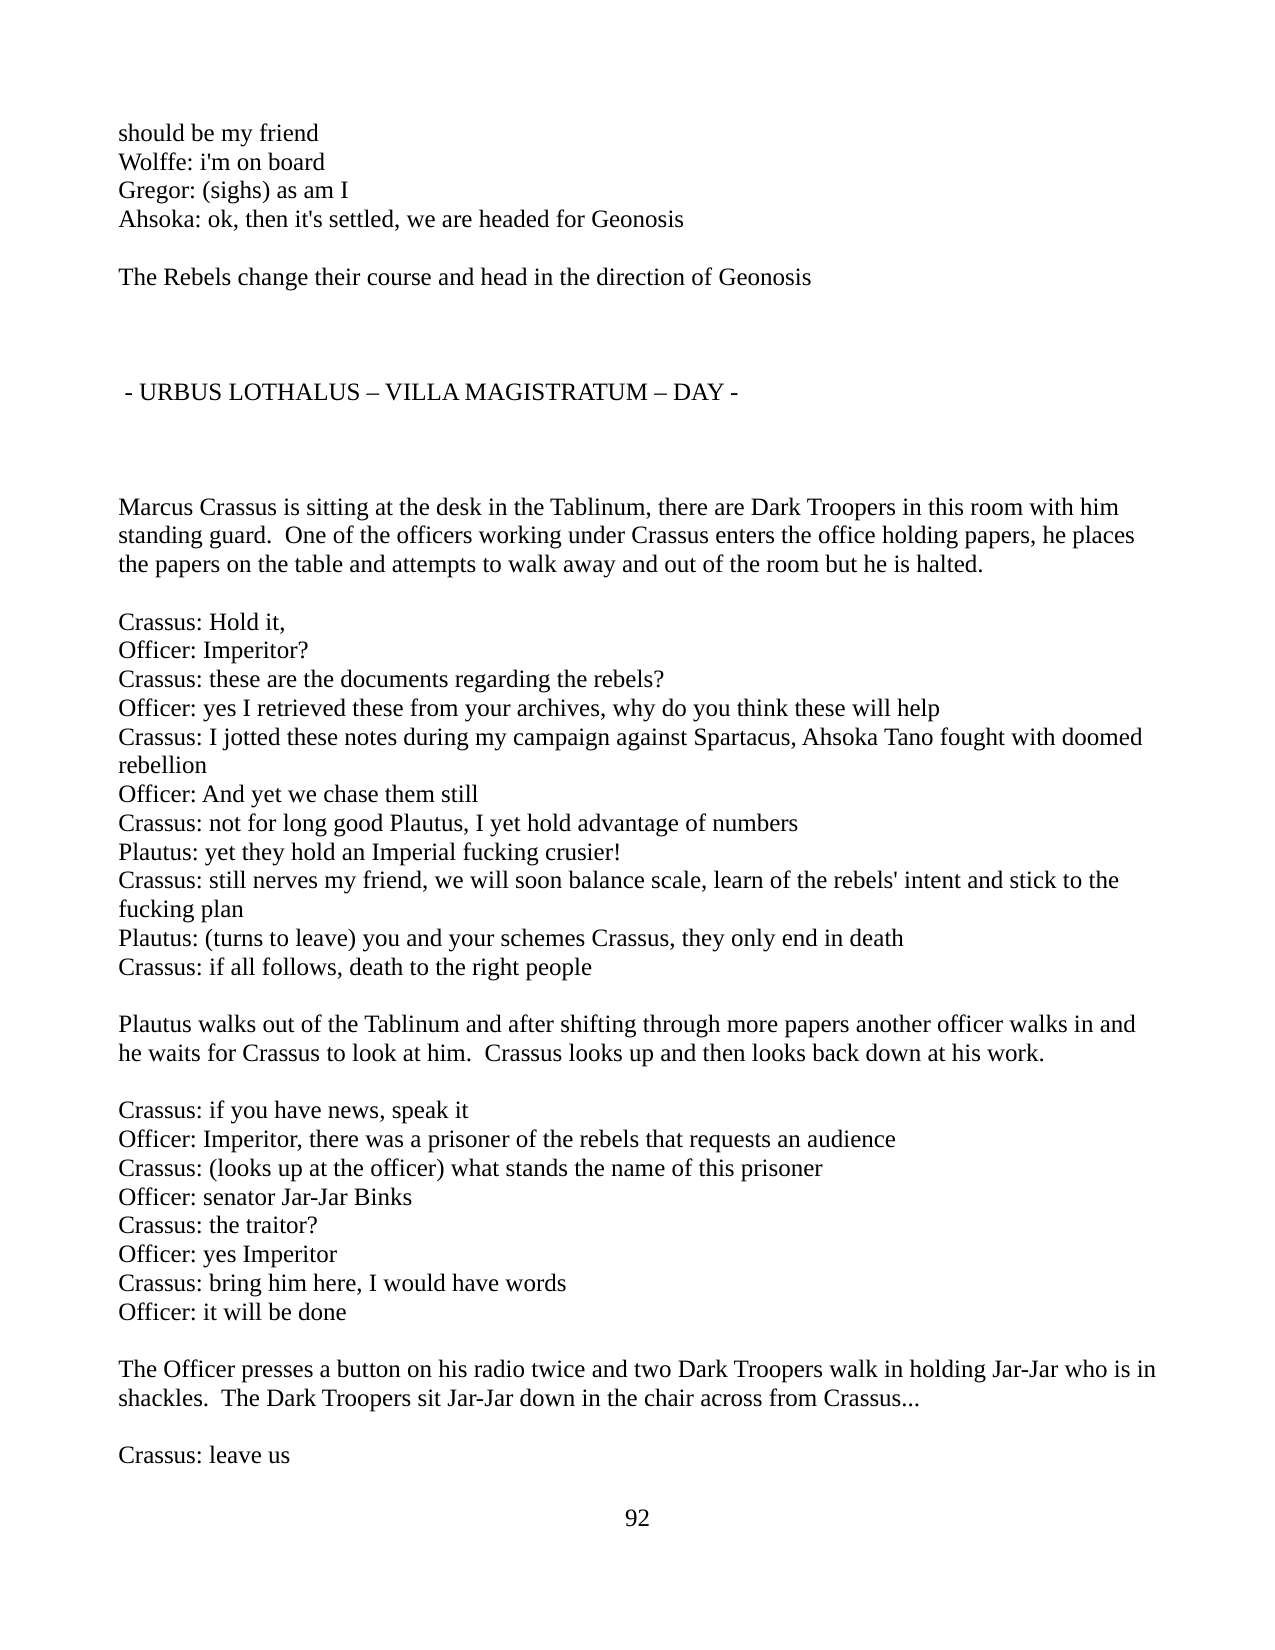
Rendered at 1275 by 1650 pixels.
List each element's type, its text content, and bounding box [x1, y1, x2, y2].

text Crassus: I jotted these notes during my campaign against Spartacus, Ahsoka Tano fought with doomed rebellion [118, 722, 1157, 779]
text Plautus: (turns to leave) you and your schemes Crassus, they only end in death [118, 923, 1157, 952]
text Plautus: yet they hold an Imperial fucking crusier! [118, 837, 1157, 866]
text Officer: senator Jar-Jar Binks [118, 1182, 1157, 1211]
text Crassus: if you have news, speak it [118, 1096, 1157, 1124]
text should be my friend [118, 118, 1157, 147]
text Crassus: (looks up at the officer) what stands the name of this prisoner [118, 1153, 1157, 1182]
text The Rebels change their course and head in the direction of Geonosis [118, 262, 1157, 291]
text Gregor: (sighs) as am I [118, 176, 1157, 204]
text Crassus: still nerves my friend, we will soon balance scale, learn of the rebels' intent and stick to the fucking plan [118, 866, 1157, 923]
text Crassus: Hold it, [118, 607, 1157, 636]
text Ahsoka: ok, then it's settled, we are headed for Geonosis [118, 204, 1157, 233]
text Officer: Imperitor? [118, 636, 1157, 664]
text Officer: Imperitor, there was a prisoner of the rebels that requests an audience [118, 1124, 1157, 1153]
text Crassus: not for long good Plautus, I yet hold advantage of numbers [118, 808, 1157, 837]
text Wolffe: i'm on board [118, 147, 1157, 176]
text Officer: it will be done [118, 1297, 1157, 1326]
text - URBUS LOTHALUS – VILLA MAGISTRATUM – DAY - [118, 377, 1157, 406]
text Plautus walks out of the Tablinum and after shifting through more papers another officer walks in and he waits for Crassus to look at him. Crassus looks up and then looks back down at his work. [118, 1009, 1157, 1067]
text The Officer presses a button on his radio twice and two Dark Troopers walk in holding Jar-Jar who is in shackles. The Dark Troopers sit Jar-Jar down in the chair across from Crassus... [118, 1354, 1157, 1412]
text Officer: yes Imperitor [118, 1239, 1157, 1268]
text Officer: yes I retrieved these from your archives, why do you think these will help [118, 693, 1157, 722]
text Crassus: if all follows, death to the right people [118, 952, 1157, 981]
text Crassus: leave us [118, 1441, 1157, 1469]
text Crassus: bring him here, I would have words [118, 1268, 1157, 1297]
text Officer: And yet we chase them still [118, 779, 1157, 808]
text Crassus: the traitor? [118, 1211, 1157, 1239]
text Marcus Crassus is sitting at the desk in the Tablinum, there are Dark Troopers in this room with him standing guard. One of the officers working under Crassus enters the office holding papers, he places the papers on the table and attempts to walk away and out of the room but he is halted. [118, 492, 1157, 578]
text Crassus: these are the documents regarding the rebels? [118, 664, 1157, 693]
